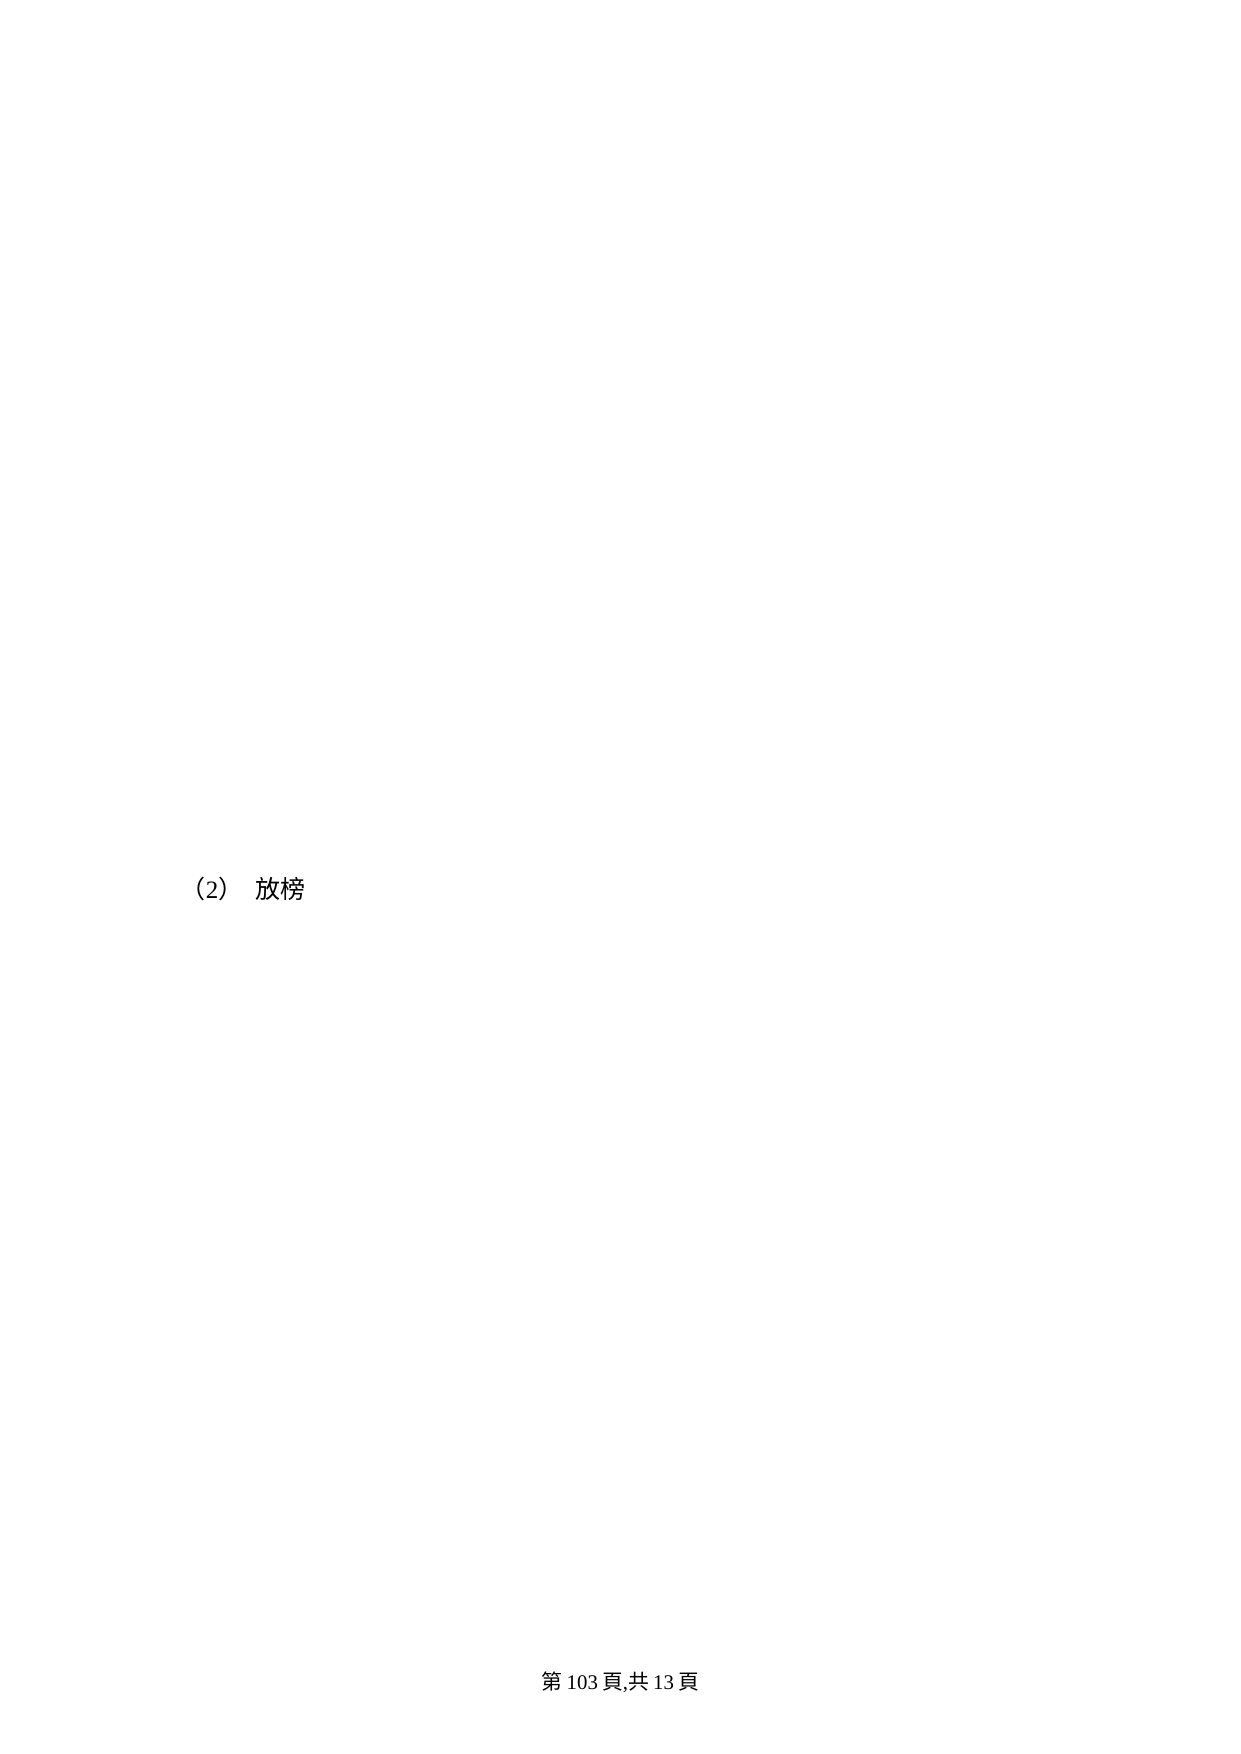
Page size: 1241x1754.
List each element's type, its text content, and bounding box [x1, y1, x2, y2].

list 放榜 [181, 846, 1122, 908]
